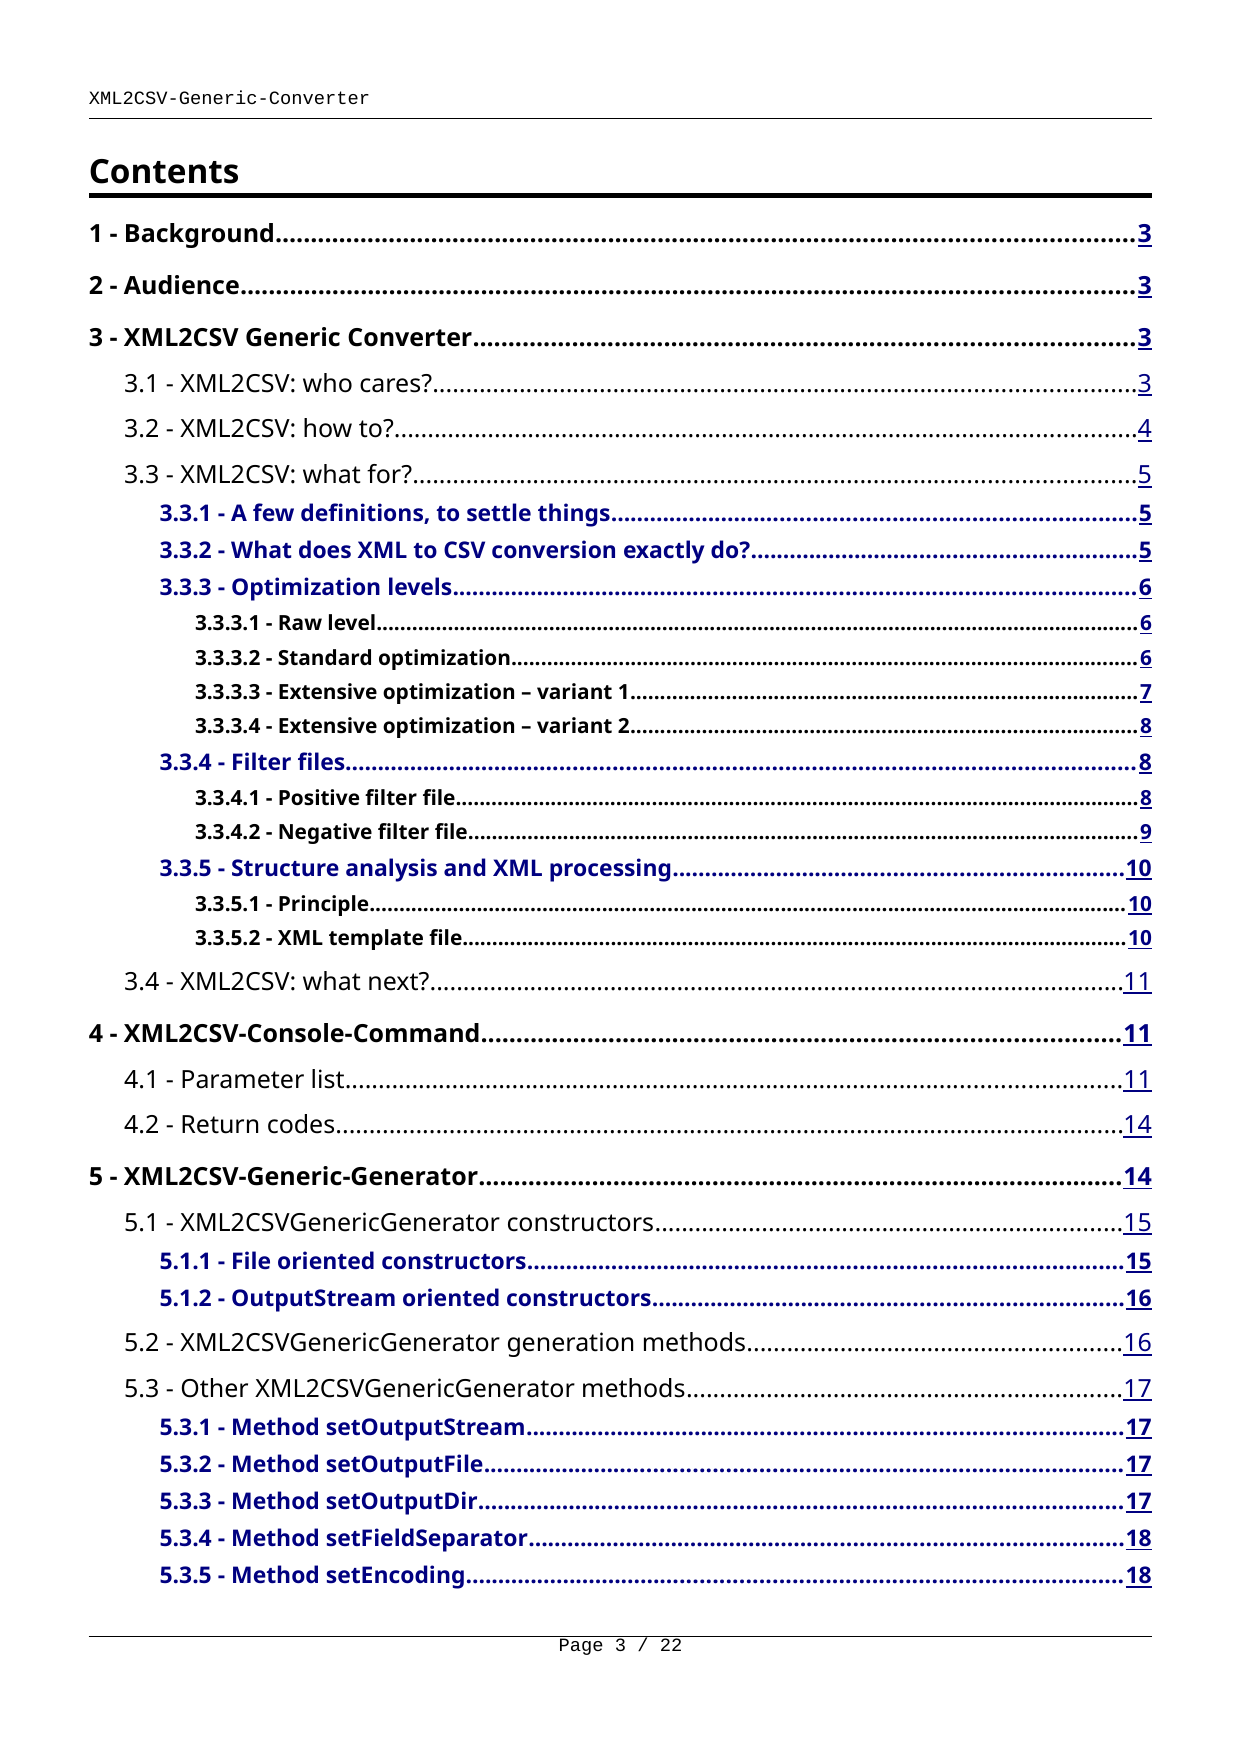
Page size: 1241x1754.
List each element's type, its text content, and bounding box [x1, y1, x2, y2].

text 4 - XML2CSV-Console-Command 11 [88, 1015, 1152, 1049]
text 3.3.5.2 - XML template file 10 [195, 923, 1152, 952]
text 3.3.2 - What does XML to CSV conversion exactly do? 5 [159, 534, 1152, 565]
text 5.3.5 - Method setEncoding 18 [159, 1559, 1152, 1591]
text 3.3.1 - A few definitions, to settle things 5 [159, 497, 1152, 528]
text 3.3.3.3 - Extensive optimization – variant 1 7 [195, 677, 1152, 706]
text 2 - Audience 3 [88, 268, 1152, 302]
text 3.3.4.2 - Negative filter file 9 [195, 817, 1152, 846]
text 5.3.2 - Method setOutputFile 17 [159, 1448, 1152, 1479]
text 3.3.3.2 - Standard optimization 6 [195, 643, 1152, 671]
text 5.2 - XML2CSVGenericGenerator generation methods 16 [124, 1325, 1152, 1359]
text 3.1 - XML2CSV: who cares? 3 [124, 365, 1152, 399]
text 3 - XML2CSV Generic Converter 3 [88, 319, 1152, 353]
text 3.3.5.1 - Principle 10 [195, 889, 1152, 917]
text 5.3.4 - Method setFieldSeparator 18 [159, 1522, 1152, 1553]
text 5.3 - Other XML2CSVGenericGenerator methods 17 [124, 1371, 1152, 1405]
text 3.4 - XML2CSV: what next? 11 [124, 964, 1152, 998]
text 5.1.2 - OutputStream oriented constructors 16 [159, 1282, 1152, 1313]
text 1 - Background 3 [88, 216, 1152, 250]
text 5 - XML2CSV-Generic-Generator 14 [88, 1159, 1152, 1193]
text 3.3.4 - Filter files 8 [159, 746, 1152, 777]
text 4.1 - Parameter list 11 [124, 1061, 1152, 1095]
text 3.3.3.1 - Raw level 6 [195, 608, 1152, 637]
text 4.2 - Return codes 14 [124, 1107, 1152, 1141]
text 5.1.1 - File oriented constructors 15 [159, 1245, 1152, 1276]
text 5.3.1 - Method setOutputStream 17 [159, 1411, 1152, 1442]
text 3.2 - XML2CSV: how to? 4 [124, 411, 1152, 445]
text 5.1 - XML2CSVGenericGenerator constructors 15 [124, 1205, 1152, 1239]
text 3.3.3 - Optimization levels 6 [159, 571, 1152, 602]
text 3.3.3.4 - Extensive optimization – variant 2 8 [195, 712, 1152, 740]
text 5.3.3 - Method setOutputDir 17 [159, 1485, 1152, 1516]
text 3.3.5 - Structure analysis and XML processing 10 [159, 852, 1152, 883]
text 3.3 - XML2CSV: what for? 5 [124, 457, 1152, 491]
text Contents [88, 147, 1152, 198]
text 3.3.4.1 - Positive filter file 8 [195, 783, 1152, 812]
